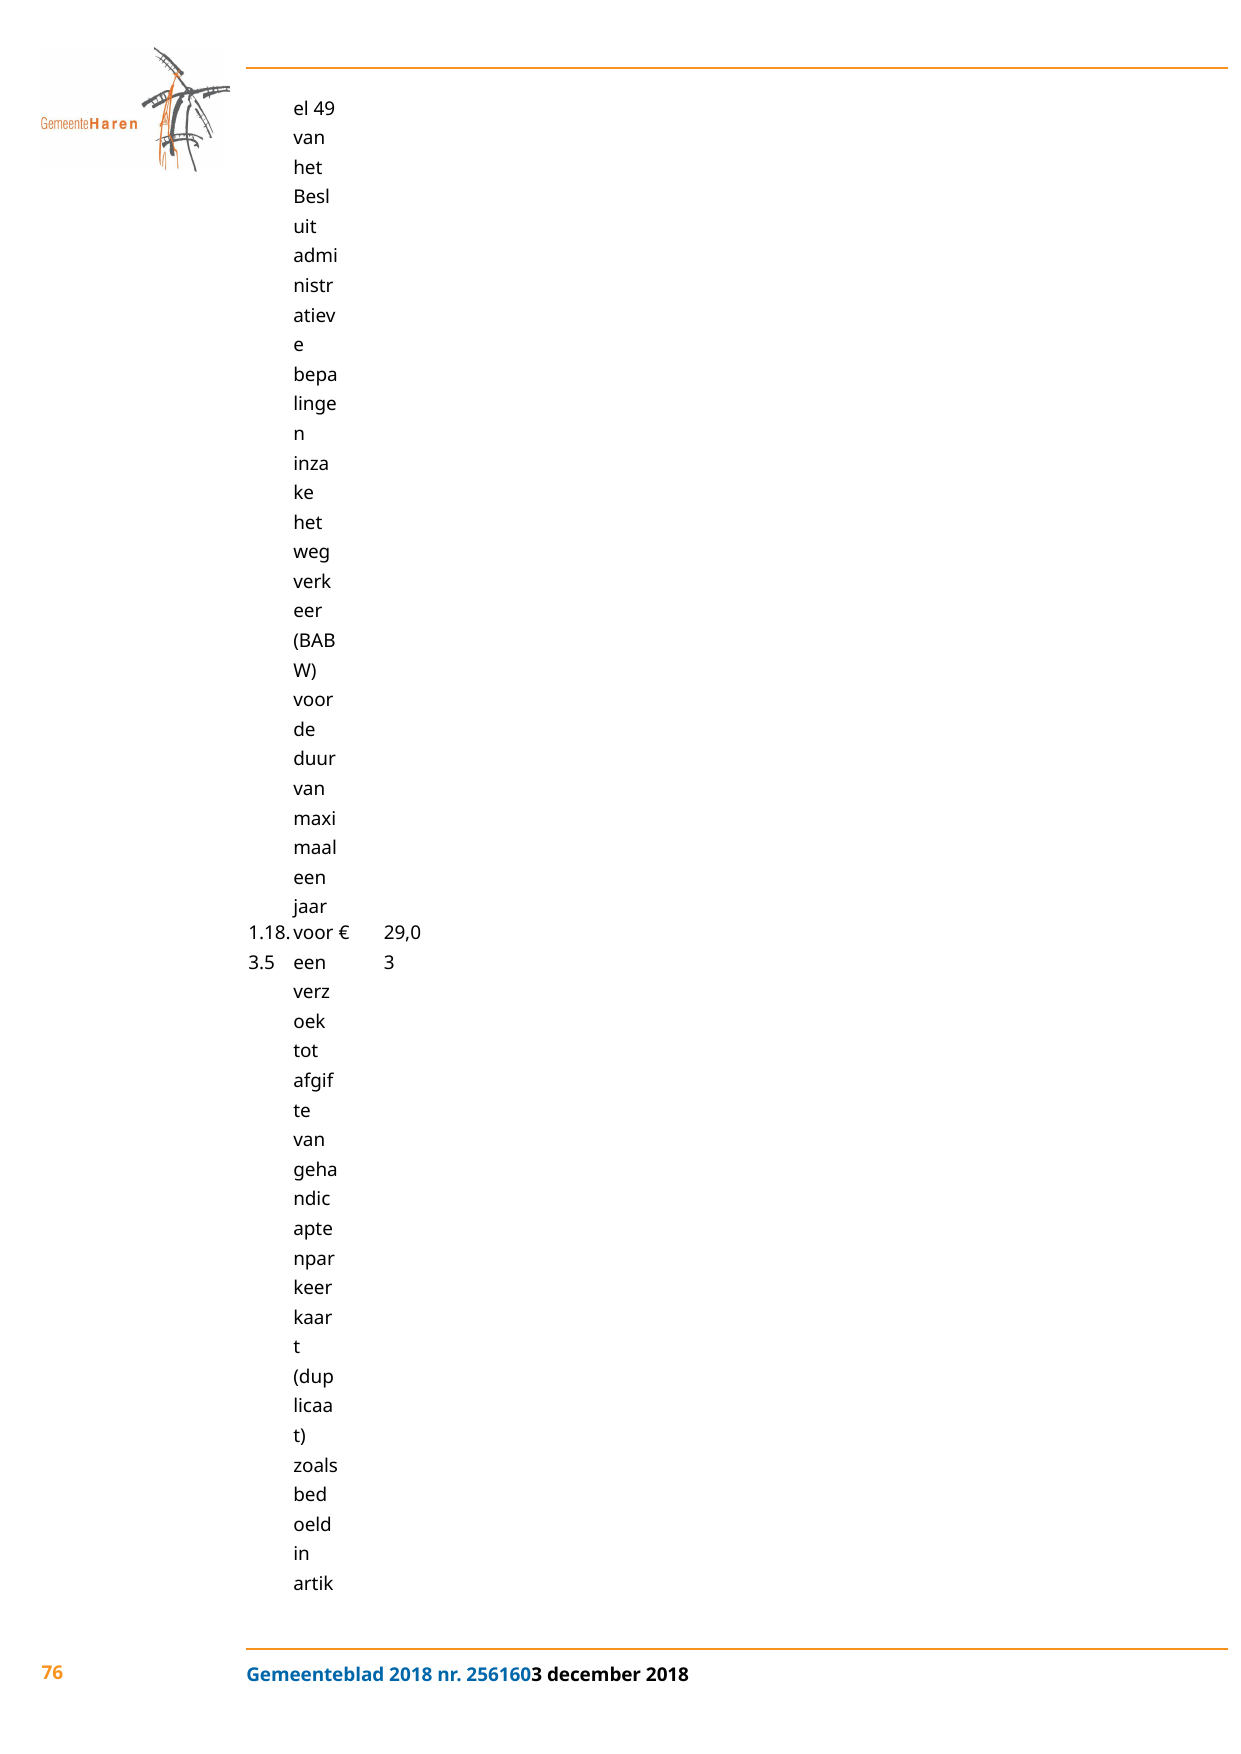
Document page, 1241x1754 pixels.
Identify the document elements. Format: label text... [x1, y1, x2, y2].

table_cell [338, 95, 383, 919]
table_cell el 49 van het Besluit administratieve bepalingen inzake het wegverkeer (BABW) voor de duur van maximaal een jaar [293, 95, 338, 919]
picture [41, 47, 231, 172]
table_cell voor een verzoek tot afgifte van gehandicaptenparkeerkaart (duplicaat) zoals bedoeld in artik [293, 919, 338, 1596]
table_cell [384, 95, 429, 919]
table_cell 29,03 [384, 919, 429, 1596]
table_cell 1.18.3.5 [248, 919, 293, 1596]
table_cell [248, 95, 293, 919]
table_cell € [338, 919, 383, 1596]
